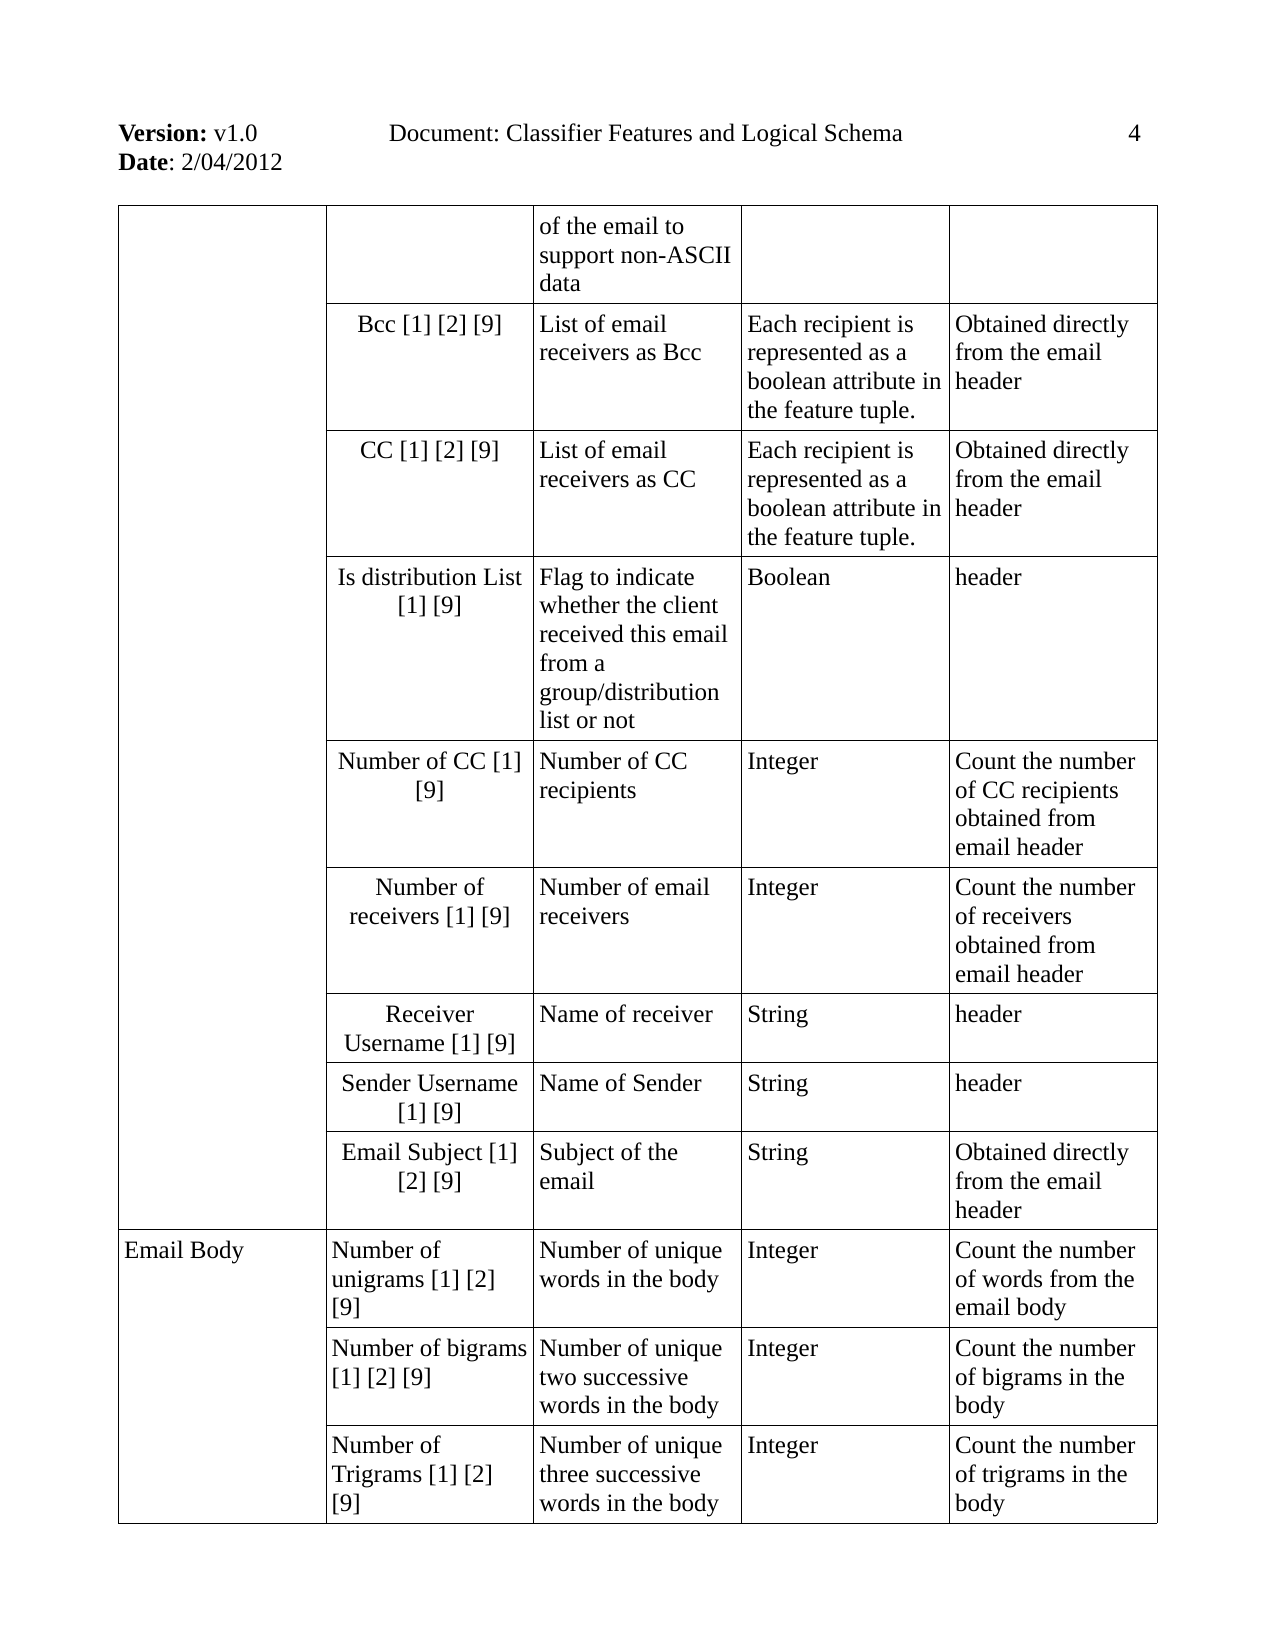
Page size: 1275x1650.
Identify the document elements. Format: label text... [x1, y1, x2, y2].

table_cell header [950, 1063, 1157, 1131]
table_cell Count the number of receivers obtained from email header [950, 868, 1157, 993]
table_cell [327, 206, 533, 303]
table_cell Name of Sender [534, 1063, 741, 1131]
table_cell Boolean [742, 557, 949, 740]
table_cell Count the number of CC recipients obtained from email header [950, 741, 1157, 867]
table_cell Number of unique two successive words in the body [534, 1328, 741, 1425]
table_cell Email Subject [1] [2] [9] [327, 1132, 533, 1229]
table_cell Is distribution List [1] [9] [327, 557, 533, 740]
table_cell String [742, 994, 949, 1062]
table_cell String [742, 1132, 949, 1229]
table_cell Number of CC recipients [534, 741, 741, 867]
table_cell Integer [742, 1328, 949, 1425]
table_cell Obtained directly from the email header [950, 1132, 1157, 1229]
table_cell List of email receivers as CC [534, 431, 741, 556]
table_cell Bcc [1] [2] [9] [327, 304, 533, 429]
table_cell Obtained directly from the email header [950, 304, 1157, 429]
table_cell Integer [742, 868, 949, 993]
table_cell Obtained directly from the email header [950, 431, 1157, 556]
table_cell header [950, 994, 1157, 1062]
table_cell Flag to indicate whether the client received this email from a group/distribution list or not [534, 557, 741, 740]
table_cell Count the number of trigrams in the body [950, 1426, 1157, 1523]
table_cell Count the number of bigrams in the body [950, 1328, 1157, 1425]
table_cell Number of unigrams [1] [2] [9] [327, 1230, 533, 1327]
table_cell Name of receiver [534, 994, 741, 1062]
table_cell [742, 206, 949, 303]
table_cell String [742, 1063, 949, 1131]
table_cell Each recipient is represented as a boolean attribute in the feature tuple. [742, 431, 949, 556]
table_cell Subject of the email [534, 1132, 741, 1229]
table_cell Count the number of words from the email body [950, 1230, 1157, 1327]
table_cell header [950, 557, 1157, 740]
table_cell of the email to support non-ASCII data [534, 206, 741, 303]
table_cell Integer [742, 1230, 949, 1327]
table_cell List of email receivers as Bcc [534, 304, 741, 429]
table_cell [950, 206, 1157, 303]
table_cell [119, 206, 326, 1229]
table_cell Integer [742, 741, 949, 867]
table_cell Number of unique words in the body [534, 1230, 741, 1327]
table_cell Receiver Username [1] [9] [327, 994, 533, 1062]
table_cell Sender Username [1] [9] [327, 1063, 533, 1131]
table_cell Integer [742, 1426, 949, 1523]
table_cell Number of email receivers [534, 868, 741, 993]
table_cell Number of Trigrams [1] [2] [9] [327, 1426, 533, 1523]
table_cell Number of receivers [1] [9] [327, 868, 533, 993]
table_cell Number of bigrams [1] [2] [9] [327, 1328, 533, 1425]
table_cell CC [1] [2] [9] [327, 431, 533, 556]
table_cell Number of unique three successive words in the body [534, 1426, 741, 1523]
table_cell Each recipient is represented as a boolean attribute in the feature tuple. [742, 304, 949, 429]
table_cell Email Body [119, 1230, 326, 1523]
table_cell Number of CC [1] [9] [327, 741, 533, 867]
